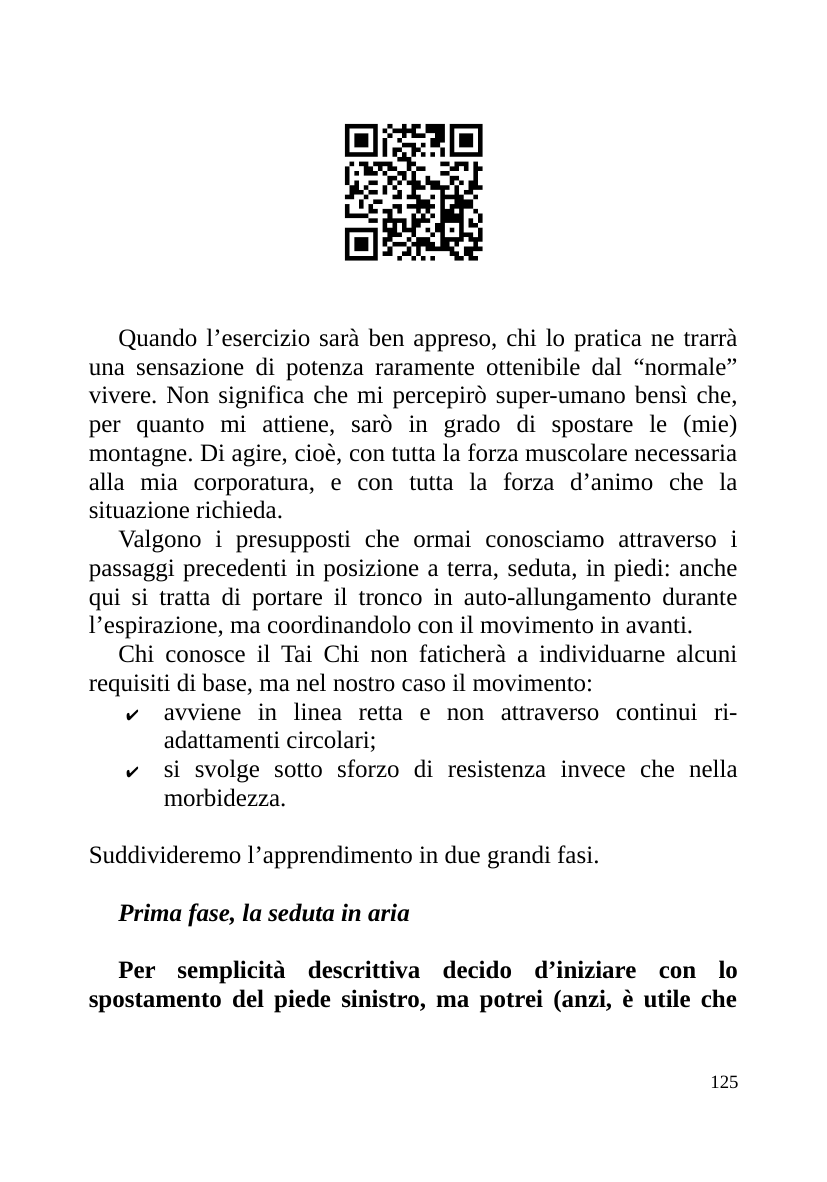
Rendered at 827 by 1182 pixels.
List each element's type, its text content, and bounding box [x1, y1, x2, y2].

text Suddivideremo l’apprendimento in due grandi fasi. [88, 812, 738, 869]
text Prima fase, la seduta in aria [88, 898, 738, 927]
list avviene in linea retta e non attraverso continui ri-adattamenti circolari; [126, 697, 738, 754]
text Valgono i presupposti che ormai conosciamo attraverso i passaggi precedenti in posizione a terra, seduta, in piedi: anche qui si tratta di portare il tronco in auto-allungamento durante l’espirazione, ma coordinandolo con il movimento in avanti. [88, 524, 738, 639]
text Per semplicità descrittiva decido d’iniziare con lo spostamento del piede sinistro, ma potrei (anzi, è utile che [88, 956, 738, 1013]
picture [339, 118, 488, 266]
text Quando l’esercizio sarà ben appreso, chi lo pratica ne trarrà una sensazione di potenza raramente ottenibile dal “normale” vivere. Non significa che mi percepirò super-umano bensì che, per quanto mi attiene, sarò in grado di spostare le (mie) montagne. Di agire, cioè, con tutta la forza muscolare necessaria alla mia corporatura, e con tutta la forza d’animo che la situazione richieda. [88, 323, 738, 524]
list si svolge sotto sforzo di resistenza invece che nella morbidezza. [126, 754, 738, 812]
text Chi conosce il Tai Chi non faticherà a individuarne alcuni requisiti di base, ma nel nostro caso il movimento: [88, 639, 738, 697]
